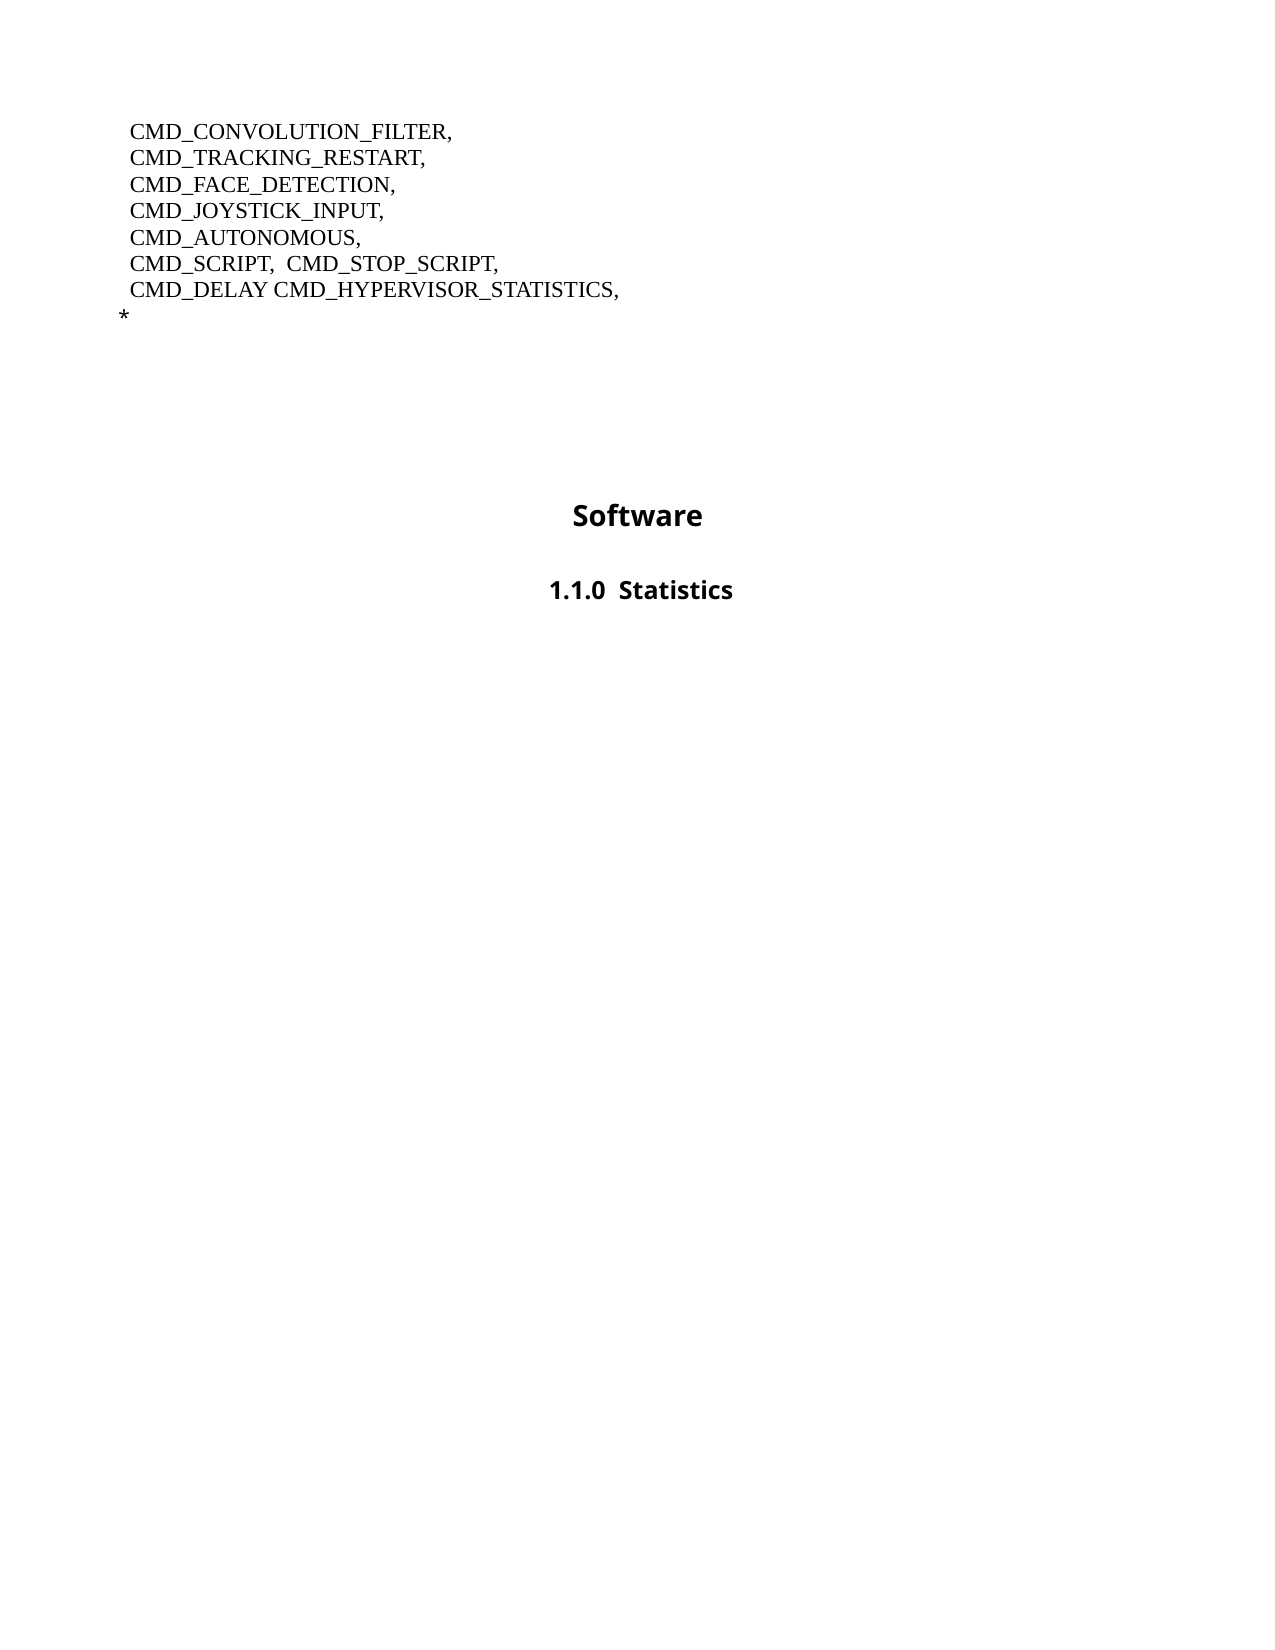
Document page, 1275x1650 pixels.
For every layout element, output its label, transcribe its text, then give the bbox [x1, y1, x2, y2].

text 1.1.0 Statistics [118, 572, 1157, 606]
text * [118, 303, 1157, 331]
text CMD_CONVOLUTION_FILTER, [118, 118, 1157, 144]
text CMD_JOYSTICK_INPUT, [118, 197, 1157, 223]
text Software [118, 496, 1157, 535]
text CMD_DELAY CMD_HYPERVISOR_STATISTICS, [118, 276, 1157, 303]
text CMD_AUTONOMOUS, [118, 223, 1157, 250]
text CMD_SCRIPT, CMD_STOP_SCRIPT, [118, 250, 1157, 276]
text CMD_TRACKING_RESTART, [118, 144, 1157, 171]
text CMD_FACE_DETECTION, [118, 171, 1157, 197]
